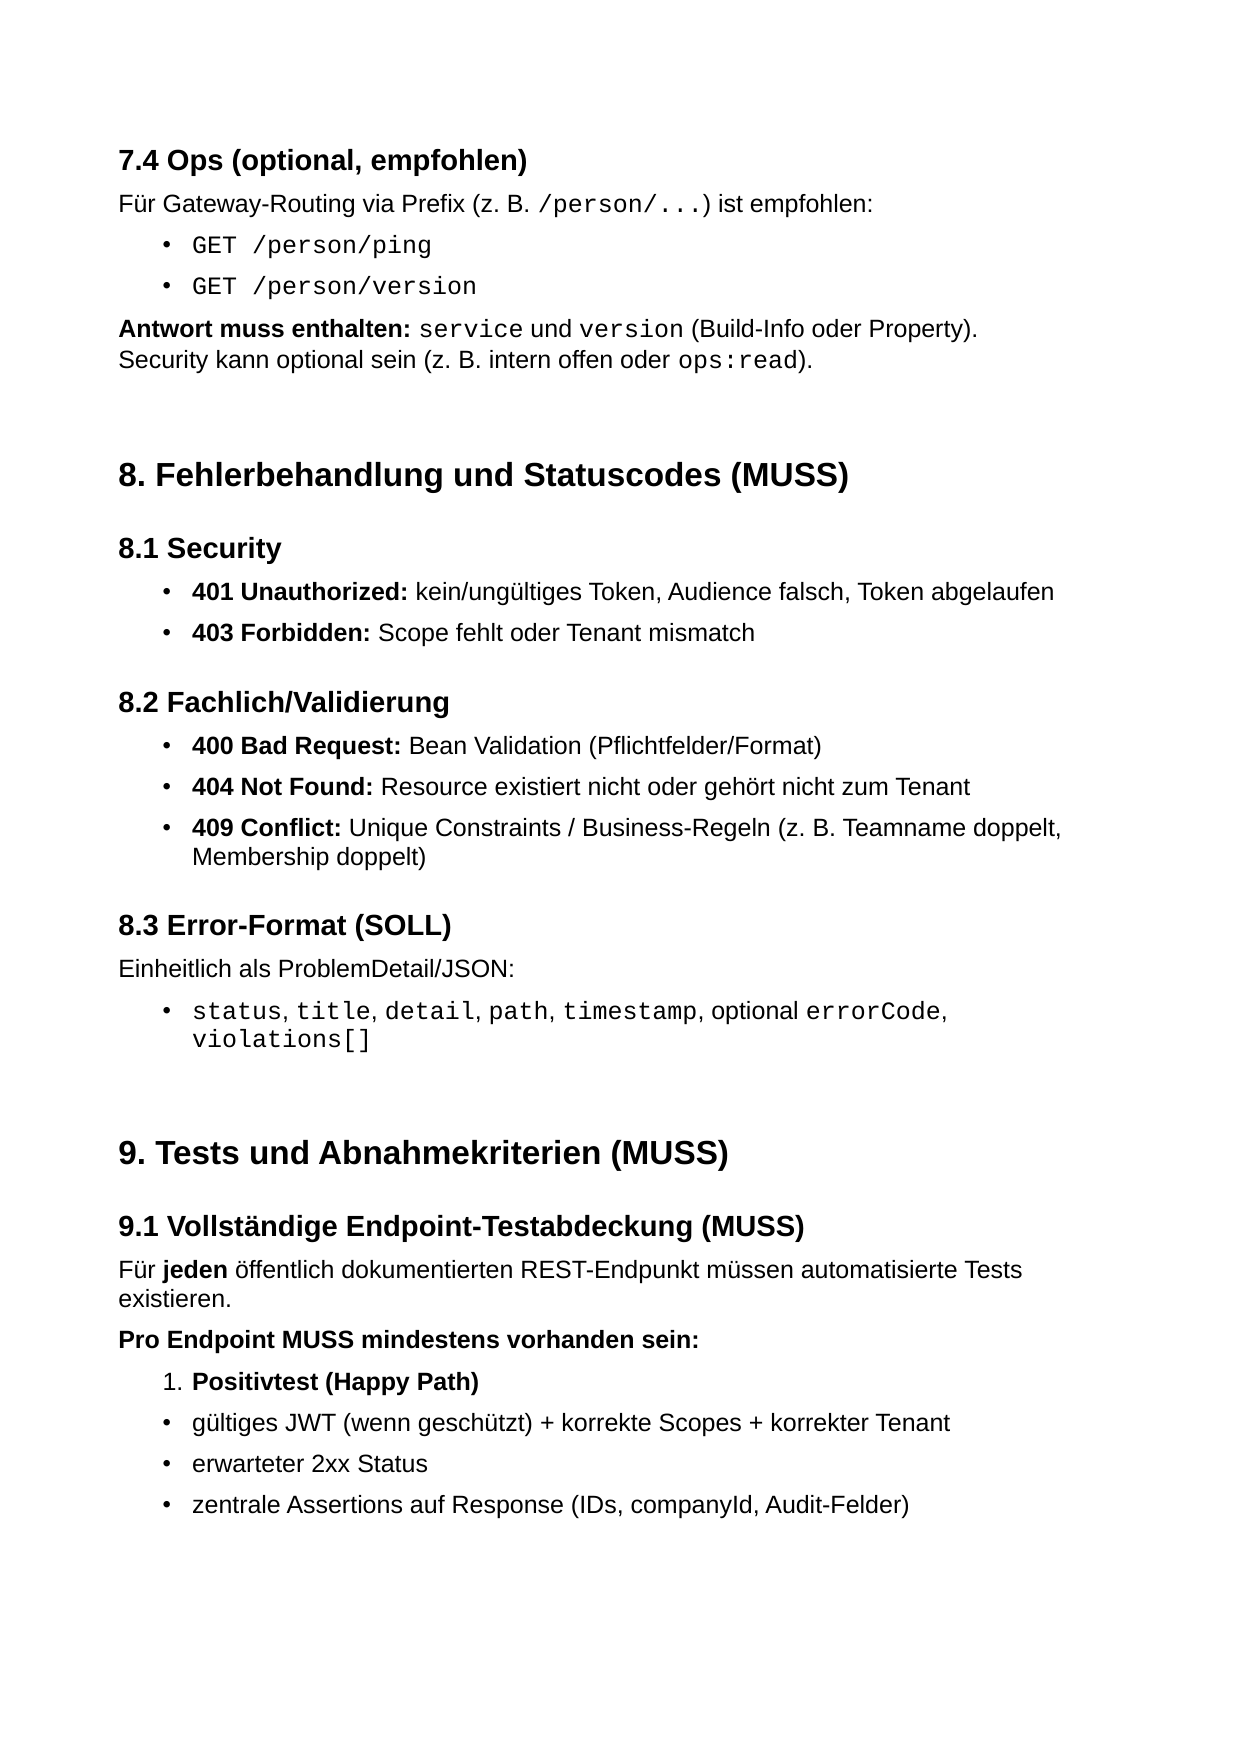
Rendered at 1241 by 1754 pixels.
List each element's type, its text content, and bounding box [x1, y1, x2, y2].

subtitle 7.4 Ops (optional, empfohlen) [118, 143, 1122, 177]
list GET /person/version [162, 273, 1122, 302]
list gültiges JWT (wenn geschützt) + korrekte Scopes + korrekter Tenant [162, 1408, 1122, 1437]
list erwarteter 2xx Status [162, 1449, 1122, 1478]
subtitle 9.1 Vollständige Endpoint-Testabdeckung (MUSS) [118, 1209, 1122, 1243]
list 401 Unauthorized: kein/ungültiges Token, Audience falsch, Token abgelaufen [162, 577, 1122, 606]
list GET /person/ping [162, 233, 1122, 261]
text Einheitlich als ProblemDetail/JSON: [118, 954, 1122, 983]
list Positivtest (Happy Path) [162, 1367, 1122, 1395]
list 409 Conflict: Unique Constraints / Business-Regeln (z. B. Teamname doppelt, Membership doppelt) [162, 813, 1122, 871]
text Für Gateway-Routing via Prefix (z. B. /person/...) ist empfohlen: [118, 189, 1122, 220]
list zentrale Assertions auf Response (IDs, companyId, Audit-Felder) [162, 1491, 1122, 1519]
list 403 Forbidden: Scope fehlt oder Tenant mismatch [162, 618, 1122, 647]
list status, title, detail, path, timestamp, optional errorCode, violations[] [162, 996, 1122, 1055]
subtitle 8.3 Error-Format (SOLL) [118, 908, 1122, 942]
text Antwort muss enthalten: service und version (Build-Info oder Property). Security kann optional sein (z. B. intern offen oder ops:read). [118, 314, 1122, 376]
text Für jeden öffentlich dokumentierten REST-Endpunkt müssen automatisierte Tests existieren. [118, 1255, 1122, 1313]
list 404 Not Found: Resource existiert nicht oder gehört nicht zum Tenant [162, 772, 1122, 801]
subtitle 9. Tests und Abnahmekriterien (MUSS) [118, 1133, 1122, 1172]
subtitle 8. Fehlerbehandlung und Statuscodes (MUSS) [118, 455, 1122, 493]
text Pro Endpoint MUSS mindestens vorhanden sein: [118, 1325, 1122, 1354]
subtitle 8.1 Security [118, 531, 1122, 564]
list 400 Bad Request: Bean Validation (Pflichtfelder/Format) [162, 731, 1122, 759]
subtitle 8.2 Fachlich/Validierung [118, 684, 1122, 718]
